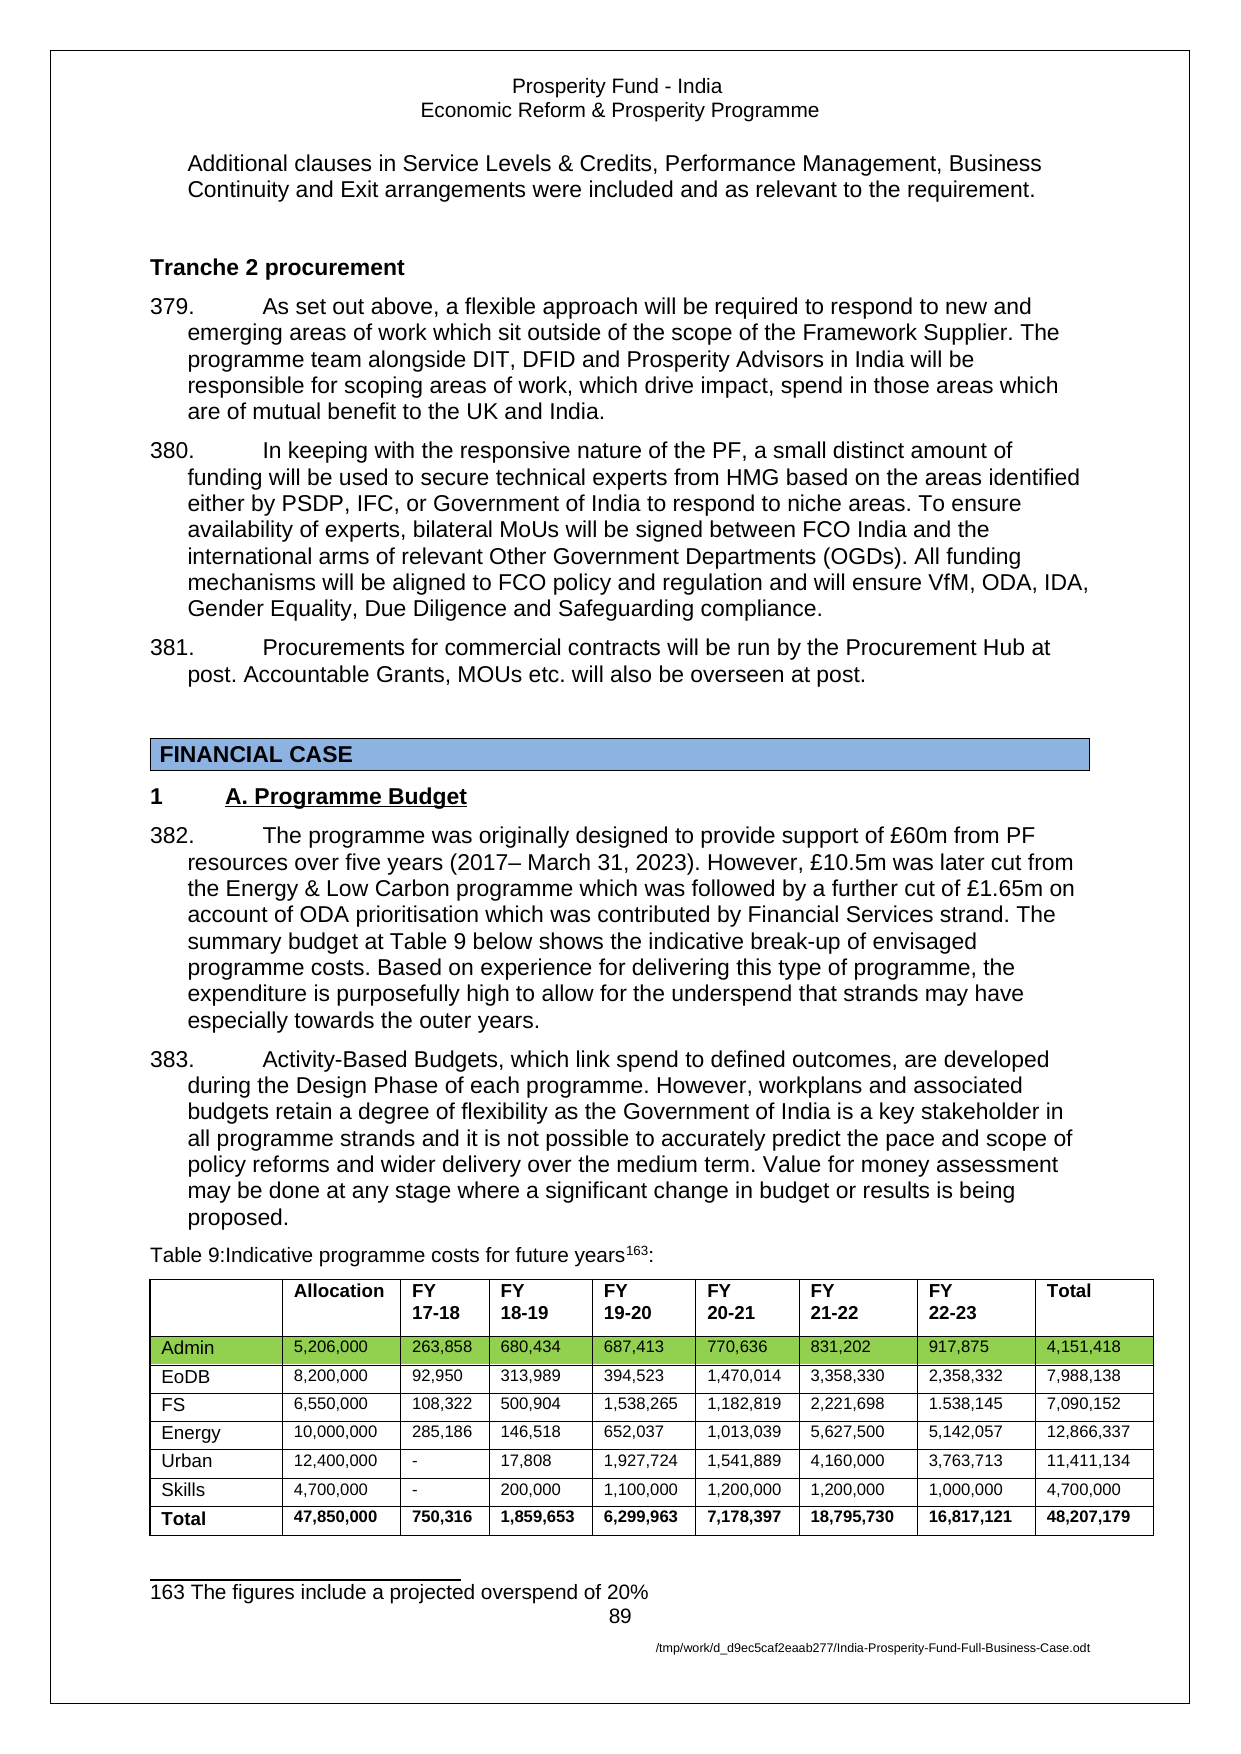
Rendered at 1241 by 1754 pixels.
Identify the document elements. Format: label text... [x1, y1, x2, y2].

table_cell 917,875 [918, 1337, 1035, 1364]
table_cell 770,636 [696, 1337, 799, 1364]
table_cell 1,541,889 [696, 1450, 799, 1478]
table_cell 394,523 [593, 1366, 695, 1392]
table_header FY 17-18 [401, 1280, 489, 1336]
table_cell 1,182,819 [696, 1394, 799, 1421]
table_cell 6,550,000 [283, 1394, 400, 1421]
table_cell 11,411,134 [1036, 1450, 1153, 1478]
table_cell 652,037 [593, 1422, 695, 1449]
text The figures include a projected overspend of 20% [150, 1580, 1090, 1604]
table_cell 17,808 [490, 1450, 592, 1478]
table_cell 4,160,000 [800, 1450, 917, 1478]
table_cell Admin [151, 1337, 282, 1364]
table_cell 1,200,000 [696, 1479, 799, 1506]
table_cell 146,518 [490, 1422, 592, 1449]
table_cell 18,795,730 [800, 1507, 917, 1534]
list Activity-Based Budgets, which link spend to defined outcomes, are developed during the Design Phase of each programme. However, workplans and associated budgets retain a degree of flexibility as the Government of India is a key stakeholder in all programme strands and it is not possible to accurately predict the pace and scope of policy reforms and wider delivery over the medium term. Value for money assessment may be done at any stage where a significant change in budget or results is being proposed. [150, 1046, 1090, 1230]
table_cell 12,400,000 [283, 1450, 400, 1478]
table_cell Urban [151, 1450, 282, 1478]
table_cell 3,763,713 [918, 1450, 1035, 1478]
table_cell 7,988,138 [1036, 1366, 1153, 1392]
table_header Allocation [283, 1280, 400, 1336]
table_cell 1,200,000 [800, 1479, 917, 1506]
table_cell 285,186 [401, 1422, 489, 1449]
table_cell 750,316 [401, 1507, 489, 1534]
table_cell 831,202 [800, 1337, 917, 1364]
text Tranche 2 procurement [150, 254, 1080, 280]
list In keeping with the responsive nature of the PF, a small distinct amount of funding will be used to secure technical experts from HMG based on the areas identified either by PSDP, IFC, or Government of India to respond to niche areas. To ensure availability of experts, bilateral MoUs will be signed between FCO India and the international arms of relevant Other Government Departments (OGDs). All funding mechanisms will be aligned to FCO policy and regulation and will ensure VfM, ODA, IDA, Gender Equality, Due Diligence and Safeguarding compliance. [150, 437, 1090, 622]
subtitle FINANCIAL CASE [151, 739, 1089, 770]
table_cell 680,434 [490, 1337, 592, 1364]
table_cell 1,000,000 [918, 1479, 1035, 1506]
table_cell - [401, 1479, 489, 1506]
table_cell 6,299,963 [593, 1507, 695, 1534]
text Table 9:Indicative programme costs for future years: [150, 1242, 1090, 1266]
table_cell Skills [151, 1479, 282, 1506]
table_cell 92,950 [401, 1366, 489, 1392]
table_cell 200,000 [490, 1479, 592, 1506]
table_cell - [401, 1450, 489, 1478]
table_cell FS [151, 1394, 282, 1421]
table_cell Energy [151, 1422, 282, 1449]
table_cell 16,817,121 [918, 1507, 1035, 1534]
table_cell 5,627,500 [800, 1422, 917, 1449]
table_header FY 22-23 [918, 1280, 1035, 1336]
table_cell 7,090,152 [1036, 1394, 1153, 1421]
table_cell 48,207,179 [1036, 1507, 1153, 1534]
table_cell Total [151, 1507, 282, 1534]
table_cell 1.538,145 [918, 1394, 1035, 1421]
table_header FY 19-20 [593, 1280, 695, 1336]
subtitle A. Programme Budget [150, 783, 1090, 810]
table_cell 1,859,653 [490, 1507, 592, 1534]
table_cell 108,322 [401, 1394, 489, 1421]
table_cell 263,858 [401, 1337, 489, 1364]
table_cell 1,013,039 [696, 1422, 799, 1449]
table_cell 3,358,330 [800, 1366, 917, 1392]
table_cell 4,151,418 [1036, 1337, 1153, 1364]
table_cell 1,538,265 [593, 1394, 695, 1421]
table_cell 2,358,332 [918, 1366, 1035, 1392]
table_cell 10,000,000 [283, 1422, 400, 1449]
table_header FY 21-22 [800, 1280, 917, 1336]
table_header [151, 1280, 282, 1336]
list Additional clauses in Service Levels & Credits, Performance Management, Business Continuity and Exit arrangements were included and as relevant to the requirement. [150, 150, 1090, 203]
table_cell 687,413 [593, 1337, 695, 1364]
table_cell 5,142,057 [918, 1422, 1035, 1449]
table_header FY 18-19 [490, 1280, 592, 1336]
table_cell 500,904 [490, 1394, 592, 1421]
table_cell 12,866,337 [1036, 1422, 1153, 1449]
list As set out above, a flexible approach will be required to respond to new and emerging areas of work which sit outside of the scope of the Framework Supplier. The programme team alongside DIT, DFID and Prosperity Advisors in India will be responsible for scoping areas of work, which drive impact, spend in those areas which are of mutual benefit to the UK and India. [150, 293, 1090, 425]
list The programme was originally designed to provide support of £60m from PF resources over five years (2017– March 31, 2023). However, £10.5m was later cut from the Energy & Low Carbon programme which was followed by a further cut of £1.65m on account of ODA prioritisation which was contributed by Financial Services strand. The summary budget at Table 9 below shows the indicative break-up of envisaged programme costs. Based on experience for delivering this type of programme, the expenditure is purposefully high to allow for the underspend that strands may have especially towards the outer years. [150, 822, 1090, 1033]
table_cell EoDB [151, 1366, 282, 1392]
table_header Total [1036, 1280, 1153, 1336]
table_cell 313,989 [490, 1366, 592, 1392]
list Procurements for commercial contracts will be run by the Procurement Hub at post. Accountable Grants, MOUs etc. will also be overseen at post. [150, 634, 1090, 687]
table_cell 5,206,000 [283, 1337, 400, 1364]
table_cell 47,850,000 [283, 1507, 400, 1534]
table_cell 1,470,014 [696, 1366, 799, 1392]
table_cell 8,200,000 [283, 1366, 400, 1392]
table_cell 1,100,000 [593, 1479, 695, 1506]
table_cell 1,927,724 [593, 1450, 695, 1478]
table_header FY 20-21 [696, 1280, 799, 1336]
table_cell 2,221,698 [800, 1394, 917, 1421]
table_cell 7,178,397 [696, 1507, 799, 1534]
table_cell 4,700,000 [1036, 1479, 1153, 1506]
table_cell 4,700,000 [283, 1479, 400, 1506]
